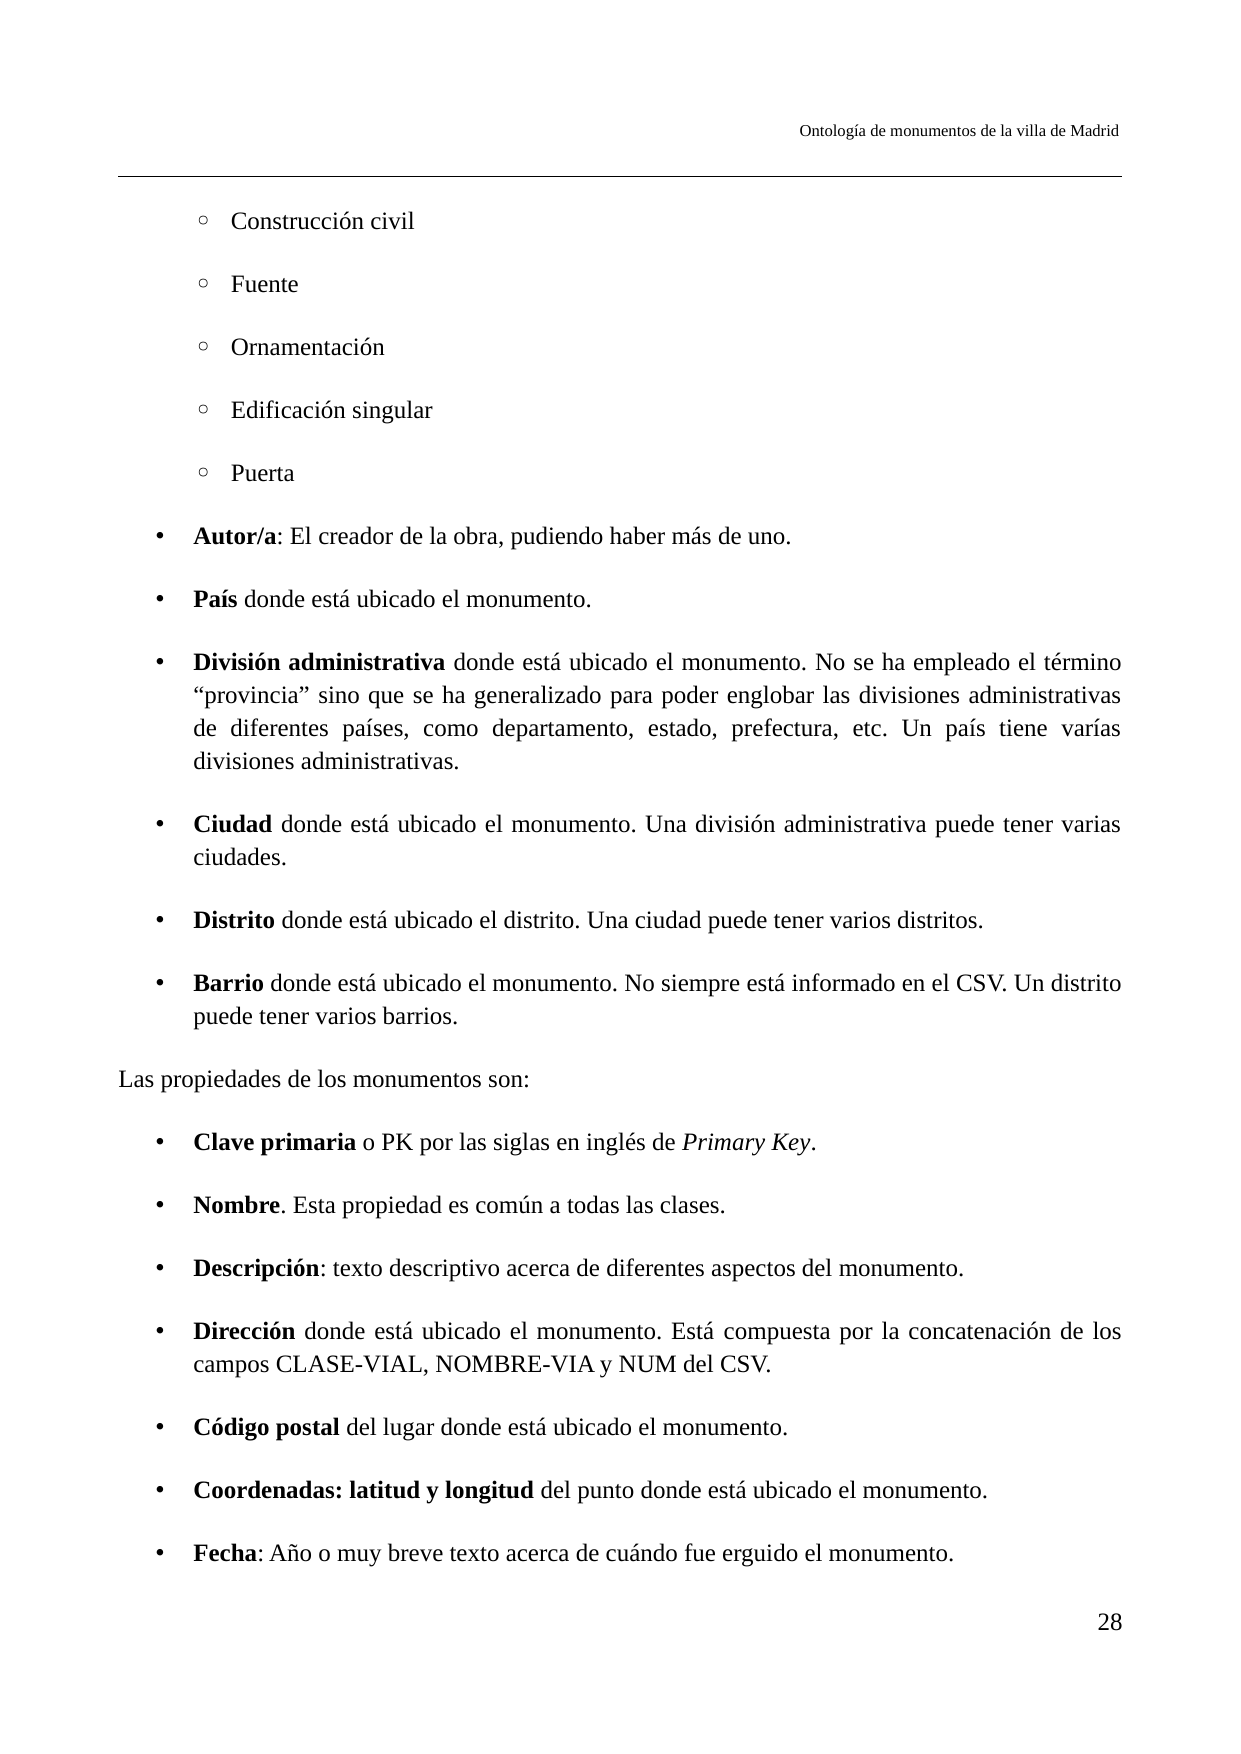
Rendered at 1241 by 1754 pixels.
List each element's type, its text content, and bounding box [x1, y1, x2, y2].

list Descripción: texto descriptivo acerca de diferentes aspectos del monumento. [156, 1253, 1122, 1282]
list Dirección donde está ubicado el monumento. Está compuesta por la concatenación de los campos CLASE-VIAL, NOMBRE-VIA y NUM del CSV. [156, 1316, 1122, 1378]
list País donde está ubicado el monumento. [156, 584, 1122, 613]
list Barrio donde está ubicado el monumento. No siempre está informado en el CSV. Un distrito puede tener varios barrios. [156, 968, 1122, 1030]
list Código postal del lugar donde está ubicado el monumento. [156, 1412, 1122, 1441]
list Ciudad donde está ubicado el monumento. Una división administrativa puede tener varias ciudades. [156, 809, 1122, 871]
list Clave primaria o PK por las siglas en inglés de Primary Key. [156, 1127, 1122, 1156]
text Las propiedades de los monumentos son: [118, 1064, 1122, 1093]
list Autor/a: El creador de la obra, pudiendo haber más de uno. [156, 521, 1122, 549]
list Distrito donde está ubicado el distrito. Una ciudad puede tener varios distritos. [156, 905, 1122, 934]
list División administrativa donde está ubicado el monumento. No se ha empleado el término “provincia” sino que se ha generalizado para poder englobar las divisiones administrativas de diferentes países, como departamento, estado, prefectura, etc. Un país tiene varías divisiones administrativas. [156, 647, 1122, 775]
list Nombre. Esta propiedad es común a todas las clases. [156, 1190, 1122, 1219]
list Fuente [193, 269, 1122, 297]
list Fecha: Año o muy breve texto acerca de cuándo fue erguido el monumento. [156, 1538, 1122, 1567]
list Ornamentación [193, 332, 1122, 361]
list Coordenadas: latitud y longitud del punto donde está ubicado el monumento. [156, 1475, 1122, 1504]
list Puerta [193, 458, 1122, 487]
list Construcción civil [193, 206, 1122, 234]
list Edificación singular [193, 395, 1122, 423]
